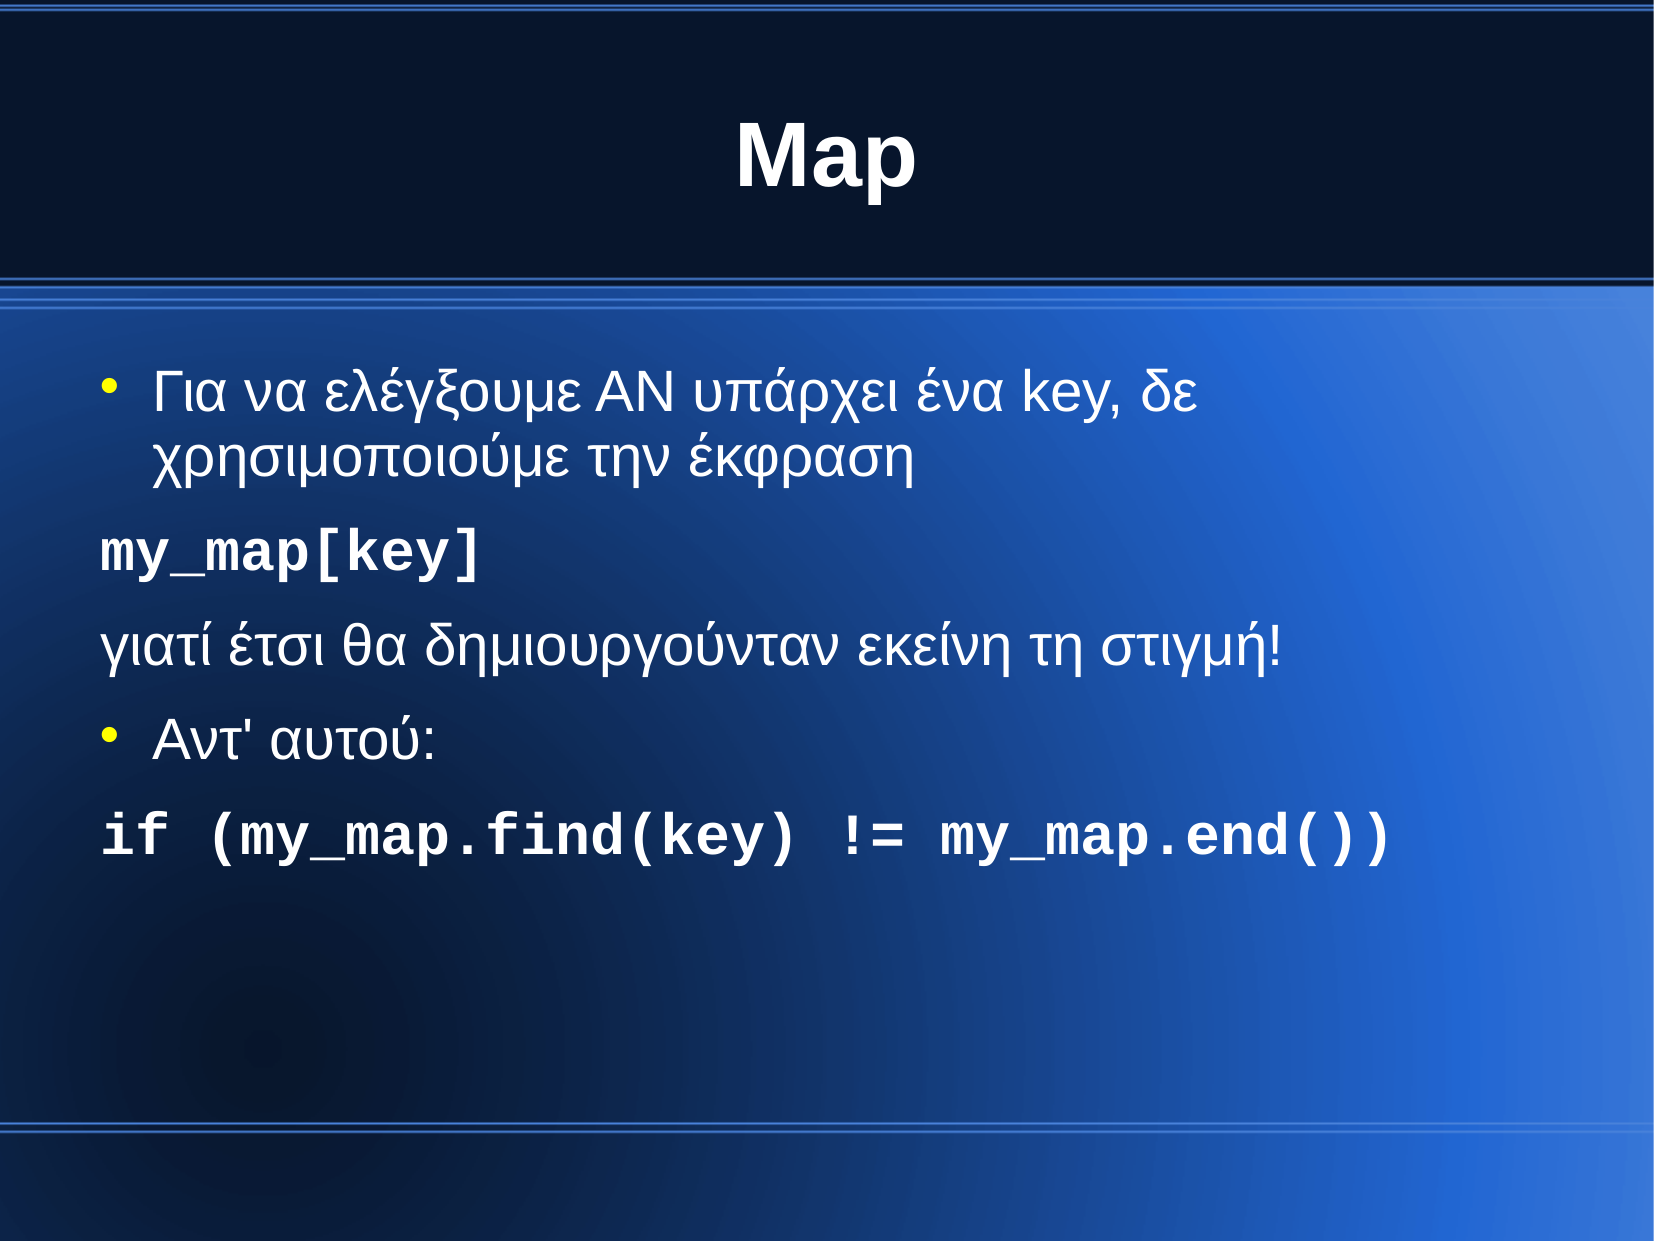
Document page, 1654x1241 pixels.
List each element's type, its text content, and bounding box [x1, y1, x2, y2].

title Map [82, 49, 1571, 257]
list Για να ελέγξουμε ΑΝ υπάρχει ένα key, δε χρησιμοποιούμε την έκφραση my_map[key] γιατί έτσι θα δημιουργούνταν εκείνη τη στιγμή! Αντ' αυτού: if (my_map.find(key) != my_map.end()) [82, 355, 1571, 1174]
picture [0, 0, 1654, 1241]
